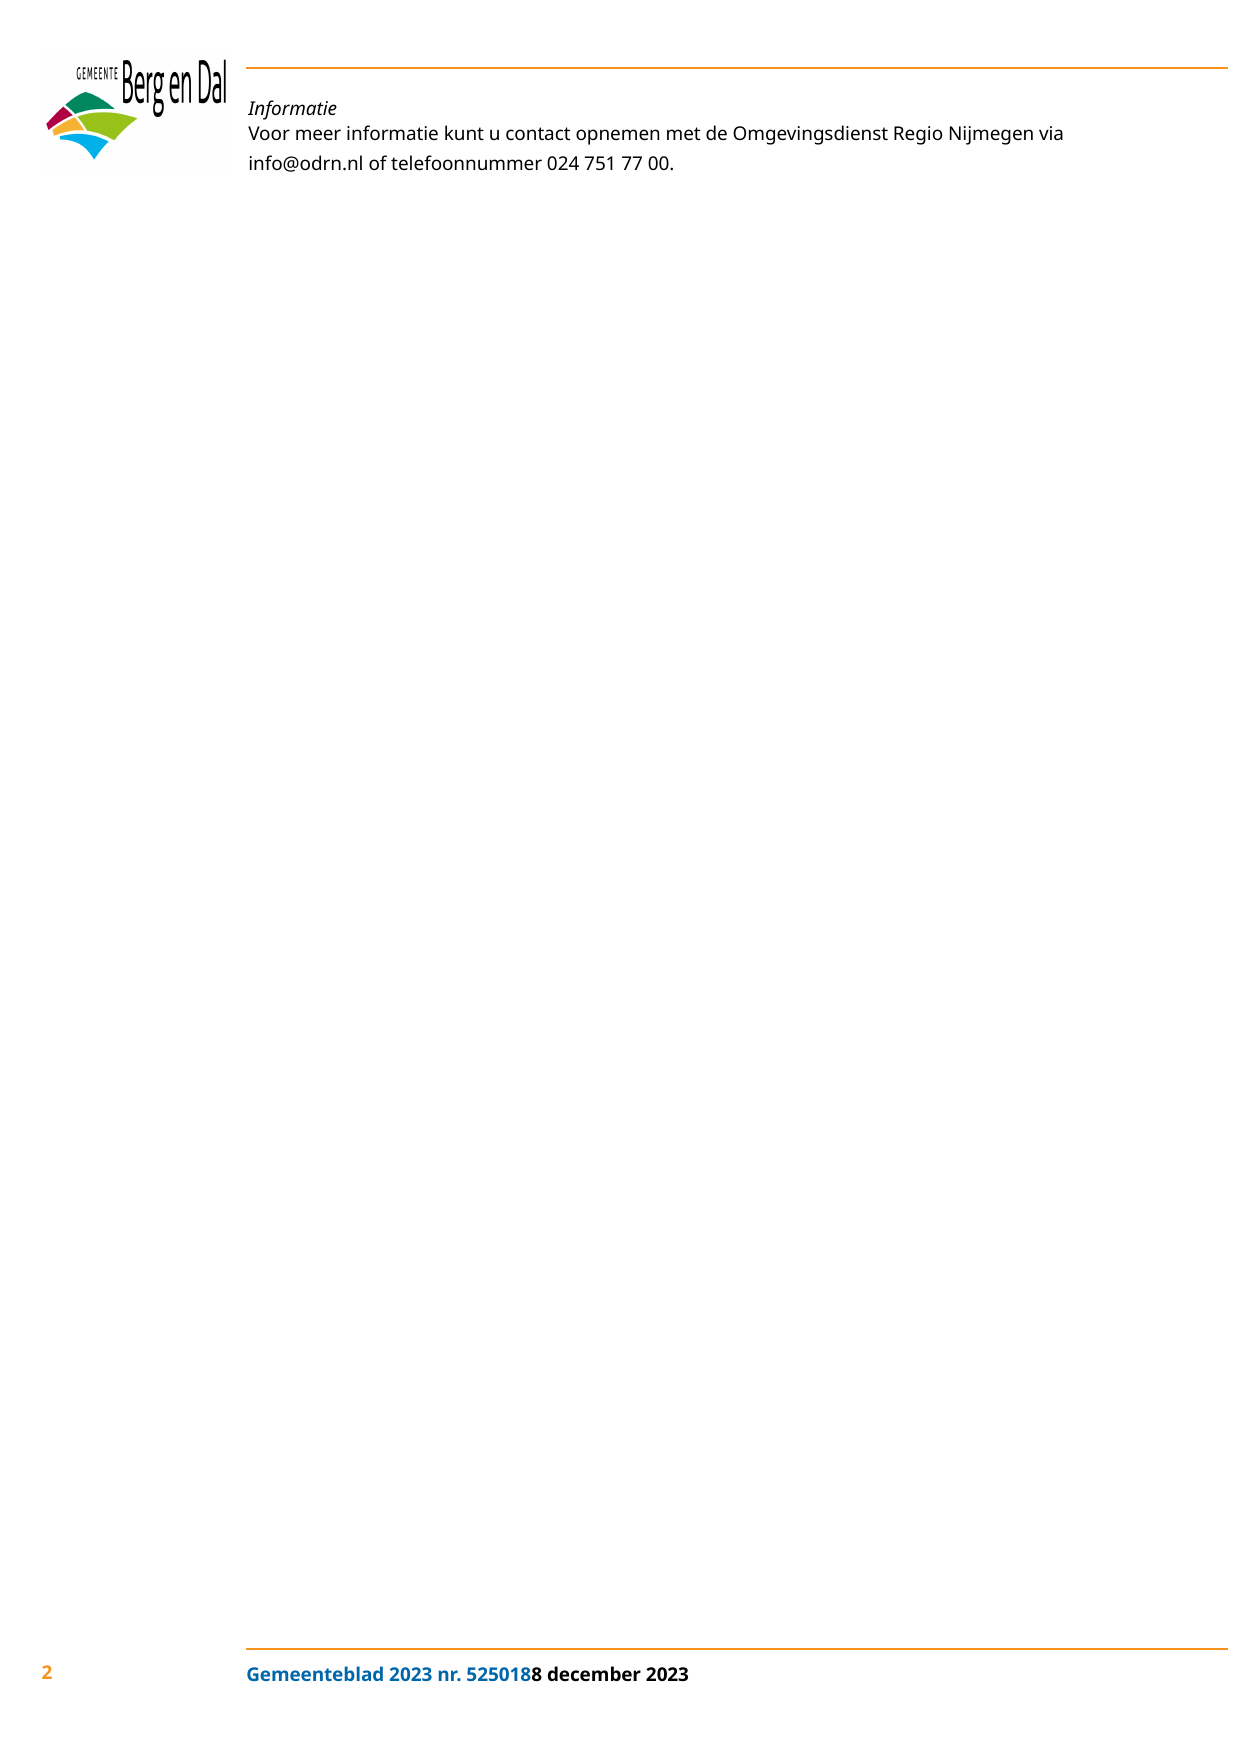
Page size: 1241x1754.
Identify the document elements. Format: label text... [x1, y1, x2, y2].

picture [41, 47, 231, 172]
text Informatie [248, 95, 1152, 121]
text Voor meer informatie kunt u contact opnemen met de Omgevingsdienst Regio Nijmegen via info@odrn.nl of telefoonnummer 024 751 77 00. [248, 121, 1152, 176]
